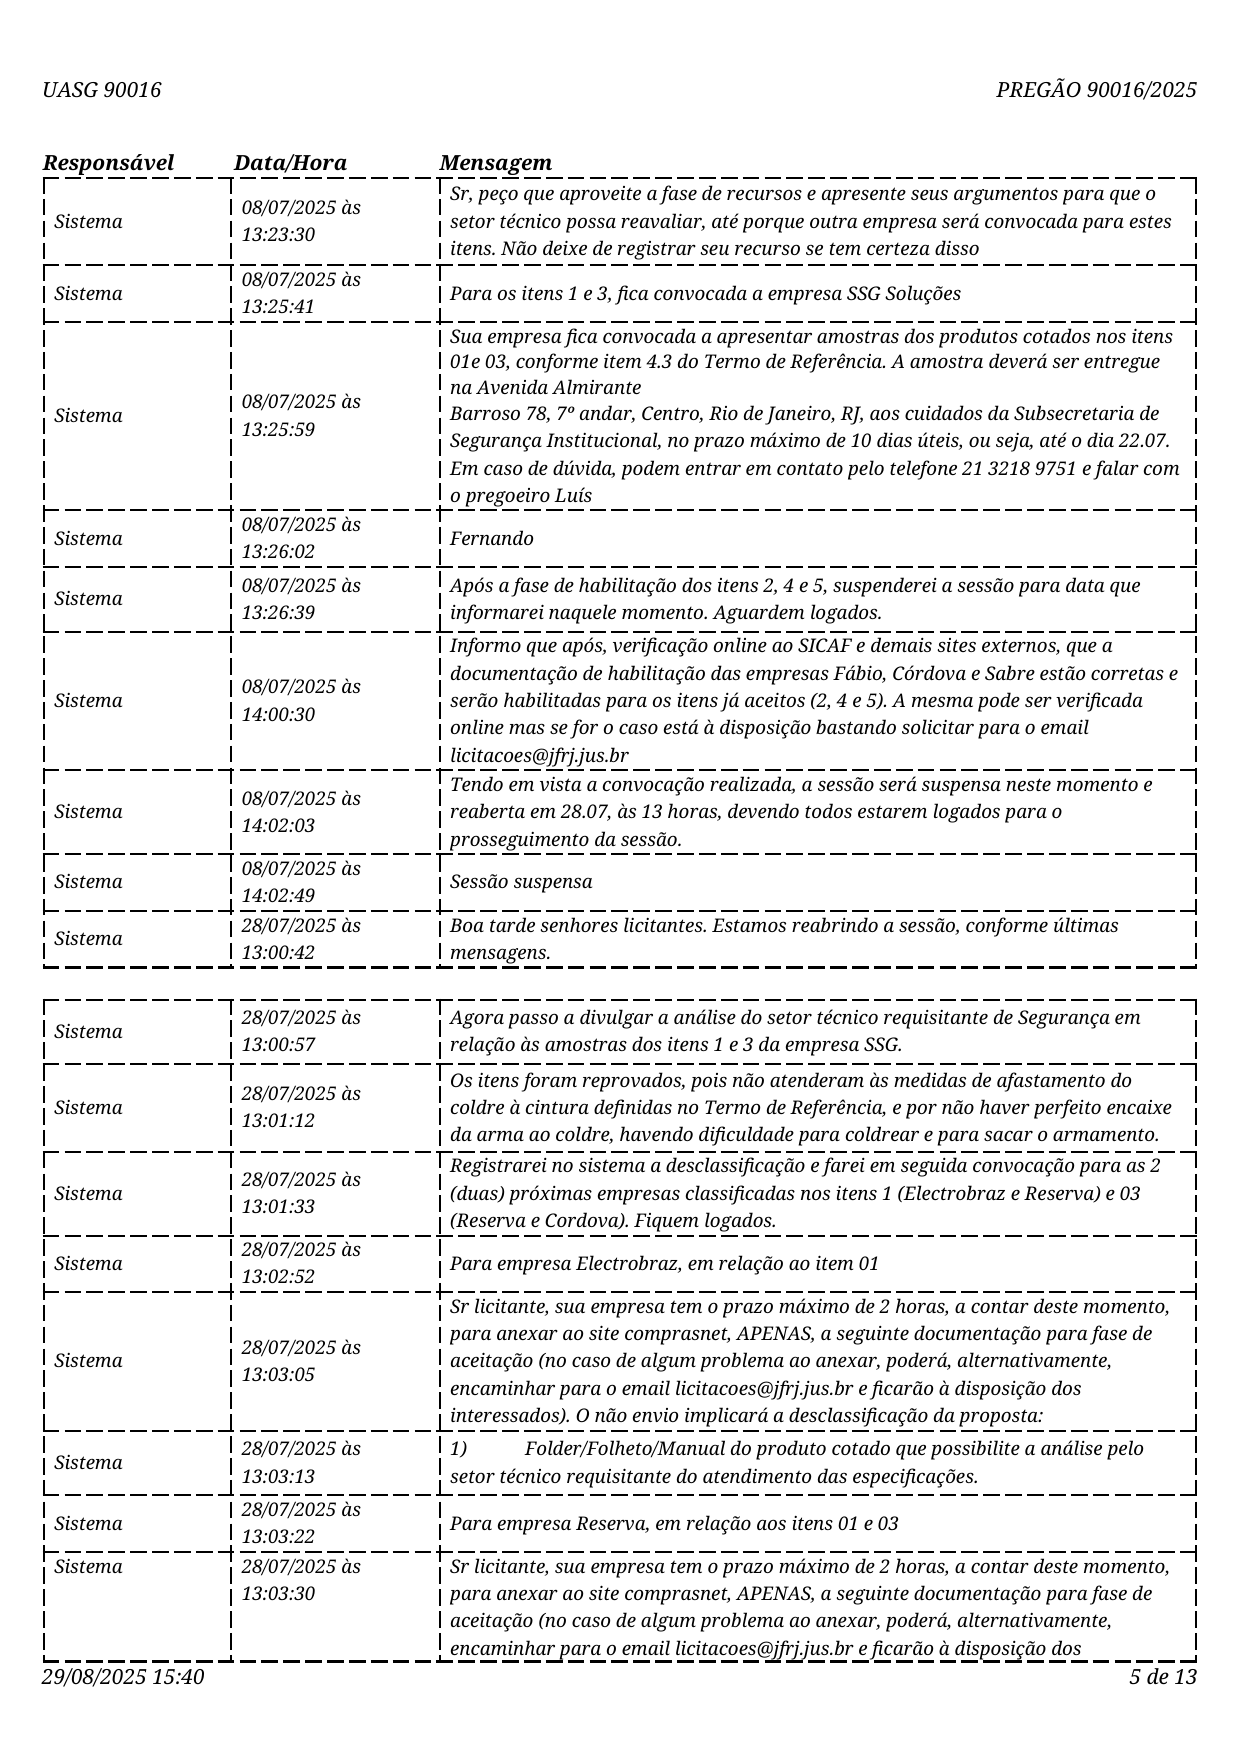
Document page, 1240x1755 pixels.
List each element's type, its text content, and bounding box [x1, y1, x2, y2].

table_cell Sistema [44, 769, 231, 853]
table_cell 28/07/2025 às 13:03:30 [231, 1551, 439, 1660]
table_cell 28/07/2025 às 13:00:42 [231, 910, 439, 966]
table_cell Sistema [44, 1235, 231, 1291]
table_cell Sistema [44, 566, 231, 631]
table_cell 28/07/2025 às 13:01:33 [231, 1151, 439, 1234]
table_cell Sistema [44, 264, 231, 321]
table_cell 08/07/2025 às 13:26:39 [231, 566, 439, 631]
table_cell Sistema [44, 177, 231, 264]
table_cell 28/07/2025 às 13:03:22 [231, 1494, 439, 1551]
table_cell 28/07/2025 às 13:03:05 [231, 1291, 439, 1430]
table_cell Sistema [44, 853, 231, 910]
table_cell Sistema [44, 321, 231, 509]
table_cell Sistema [44, 1430, 231, 1494]
table_cell Após a fase de habilitação dos itens 2, 4 e 5, suspenderei a sessão para data que informarei naquele momento. Aguardem logados. [440, 566, 1196, 631]
table_cell Registrarei no sistema a desclassificação e farei em seguida convocação para as 2 (duas) próximas empresas classificadas nos itens 1 (Electrobraz e Reserva) e 03 (Reserva e Cordova). Fiquem logados. [440, 1151, 1196, 1234]
table_cell 28/07/2025 às 13:01:12 [231, 1063, 439, 1151]
table_header 28/07/2025 às 13:00:57 [231, 999, 439, 1063]
table_cell 08/07/2025 às 14:02:49 [231, 853, 439, 910]
table_cell Sr licitante, sua empresa tem o prazo máximo de 2 horas, a contar deste momento, para anexar ao site comprasnet, APENAS, a seguinte documentação para fase de aceitação (no caso de algum problema ao anexar, poderá, alternativamente, encaminhar para o email licitacoes@jfrj.jus.br e ficarão à disposição dos interessados). O não envio implicará a desclassificação da proposta: [440, 1291, 1196, 1430]
table_cell Sistema [44, 1151, 231, 1234]
table_cell Sistema [44, 1551, 231, 1660]
table_cell Sua empresa fica convocada a apresentar amostras dos produtos cotados nos itens 01e 03, conforme item 4.3 do Termo de Referência. A amostra deverá ser entregue na Avenida Almirante Barroso 78, 7º andar, Centro, Rio de Janeiro, RJ, aos cuidados da Subsecretaria de Segurança Institucional, no prazo máximo de 10 dias úteis, ou seja, até o dia 22.07. Em caso de dúvida, podem entrar em contato pelo telefone 21 3218 9751 e falar com o pregoeiro Luís [440, 321, 1196, 509]
table_header Sistema [44, 999, 231, 1063]
table_cell 08/07/2025 às 13:25:59 [231, 321, 439, 509]
table_cell 08/07/2025 às 13:25:41 [231, 264, 439, 321]
table_cell Boa tarde senhores licitantes. Estamos reabrindo a sessão, conforme últimas mensagens. [440, 910, 1196, 966]
table_cell Sistema [44, 631, 231, 769]
table_header Agora passo a divulgar a análise do setor técnico requisitante de Segurança em relação às amostras dos itens 1 e 3 da empresa SSG. [440, 999, 1196, 1063]
table_cell Sistema [44, 1291, 231, 1430]
table_cell 08/07/2025 às 14:00:30 [231, 631, 439, 769]
table_cell Sr, peço que aproveite a fase de recursos e apresente seus argumentos para que o setor técnico possa reavaliar, até porque outra empresa será convocada para estes itens. Não deixe de registrar seu recurso se tem certeza disso [440, 177, 1196, 264]
table_cell Sessão suspensa [440, 853, 1196, 910]
table_cell Para empresa Reserva, em relação aos itens 01 e 03 [440, 1494, 1196, 1551]
table_cell Os itens foram reprovados, pois não atenderam às medidas de afastamento do coldre à cintura definidas no Termo de Referência, e por não haver perfeito encaixe da arma ao coldre, havendo dificuldade para coldrear e para sacar o armamento. [440, 1063, 1196, 1151]
table_cell Sistema [44, 1063, 231, 1151]
table_cell Sistema [44, 910, 231, 966]
table_cell Sistema [44, 509, 231, 566]
table_cell Sistema [44, 1494, 231, 1551]
table_cell 28/07/2025 às 13:02:52 [231, 1235, 439, 1291]
table_cell 08/07/2025 às 14:02:03 [231, 769, 439, 853]
table_cell 08/07/2025 às 13:26:02 [231, 509, 439, 566]
table_cell 08/07/2025 às 13:23:30 [231, 177, 439, 264]
table_cell Sr licitante, sua empresa tem o prazo máximo de 2 horas, a contar deste momento, para anexar ao site comprasnet, APENAS, a seguinte documentação para fase de aceitação (no caso de algum problema ao anexar, poderá, alternativamente, encaminhar para o email licitacoes@jfrj.jus.br e ficarão à disposição dos [440, 1551, 1196, 1660]
table_cell Fernando [440, 509, 1196, 566]
table_cell Tendo em vista a convocação realizada, a sessão será suspensa neste momento e reaberta em 28.07, às 13 horas, devendo todos estarem logados para o prosseguimento da sessão. [440, 769, 1196, 853]
table_cell 1) Folder/Folheto/Manual do produto cotado que possibilite a análise pelo setor técnico requisitante do atendimento das especificações. [440, 1430, 1196, 1494]
table_cell Para os itens 1 e 3, fica convocada a empresa SSG Soluções [440, 264, 1196, 321]
table_cell Para empresa Electrobraz, em relação ao item 01 [440, 1235, 1196, 1291]
table_cell 28/07/2025 às 13:03:13 [231, 1430, 439, 1494]
table_cell Informo que após, verificação online ao SICAF e demais sites externos, que a documentação de habilitação das empresas Fábio, Córdova e Sabre estão corretas e serão habilitadas para os itens já aceitos (2, 4 e 5). A mesma pode ser verificada online mas se for o caso está à disposição bastando solicitar para o email licitacoes@jfrj.jus.br [440, 631, 1196, 769]
